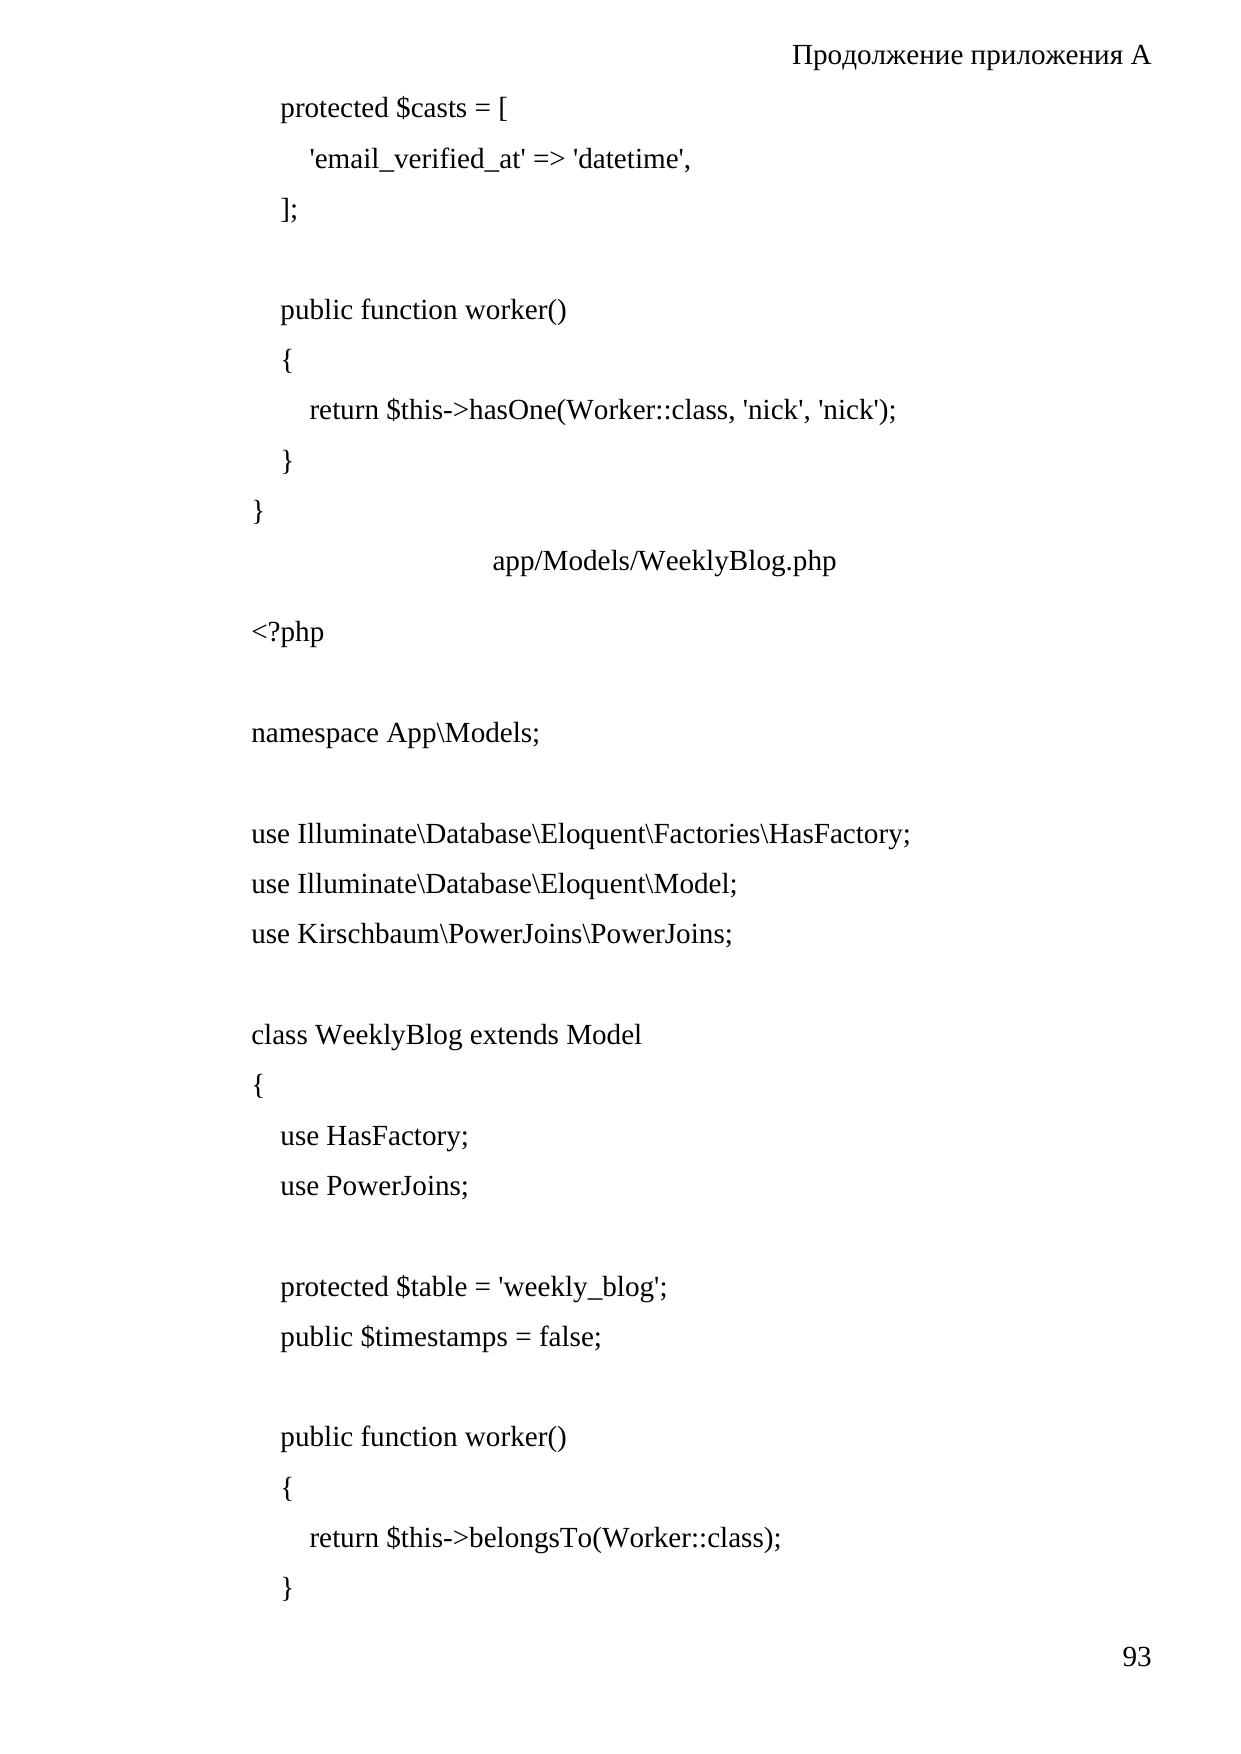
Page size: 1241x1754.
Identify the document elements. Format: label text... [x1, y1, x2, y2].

text { [177, 342, 1152, 376]
text 'email_verified_at' => 'datetime', [177, 141, 1152, 174]
text protected $casts = [ [177, 91, 1152, 124]
text <?php [177, 614, 1152, 648]
text { [177, 1470, 1152, 1503]
text use Kirschbaum\PowerJoins\PowerJoins; [177, 916, 1152, 950]
text } [177, 493, 1152, 527]
text return $this->belongsTo(Worker::class); [177, 1520, 1152, 1554]
text } [177, 1571, 1152, 1604]
text { [177, 1067, 1152, 1101]
text public function worker() [177, 292, 1152, 325]
text use PowerJoins; [177, 1168, 1152, 1202]
text class WeeklyBlog extends Model [177, 1017, 1152, 1051]
text namespace App\Models; [177, 715, 1152, 749]
text protected $table = 'weekly_blog'; [177, 1269, 1152, 1302]
text public function worker() [177, 1419, 1152, 1453]
text return $this->hasOne(Worker::class, 'nick', 'nick'); [177, 392, 1152, 426]
text public $timestamps = false; [177, 1319, 1152, 1352]
subtitle app/Models/WeeklyBlog.php [177, 543, 1152, 577]
text use Illuminate\Database\Eloquent\Factories\HasFactory; [177, 816, 1152, 849]
text use HasFactory; [177, 1118, 1152, 1151]
text use Illuminate\Database\Eloquent\Model; [177, 866, 1152, 900]
text } [177, 443, 1152, 476]
text ]; [177, 191, 1152, 225]
